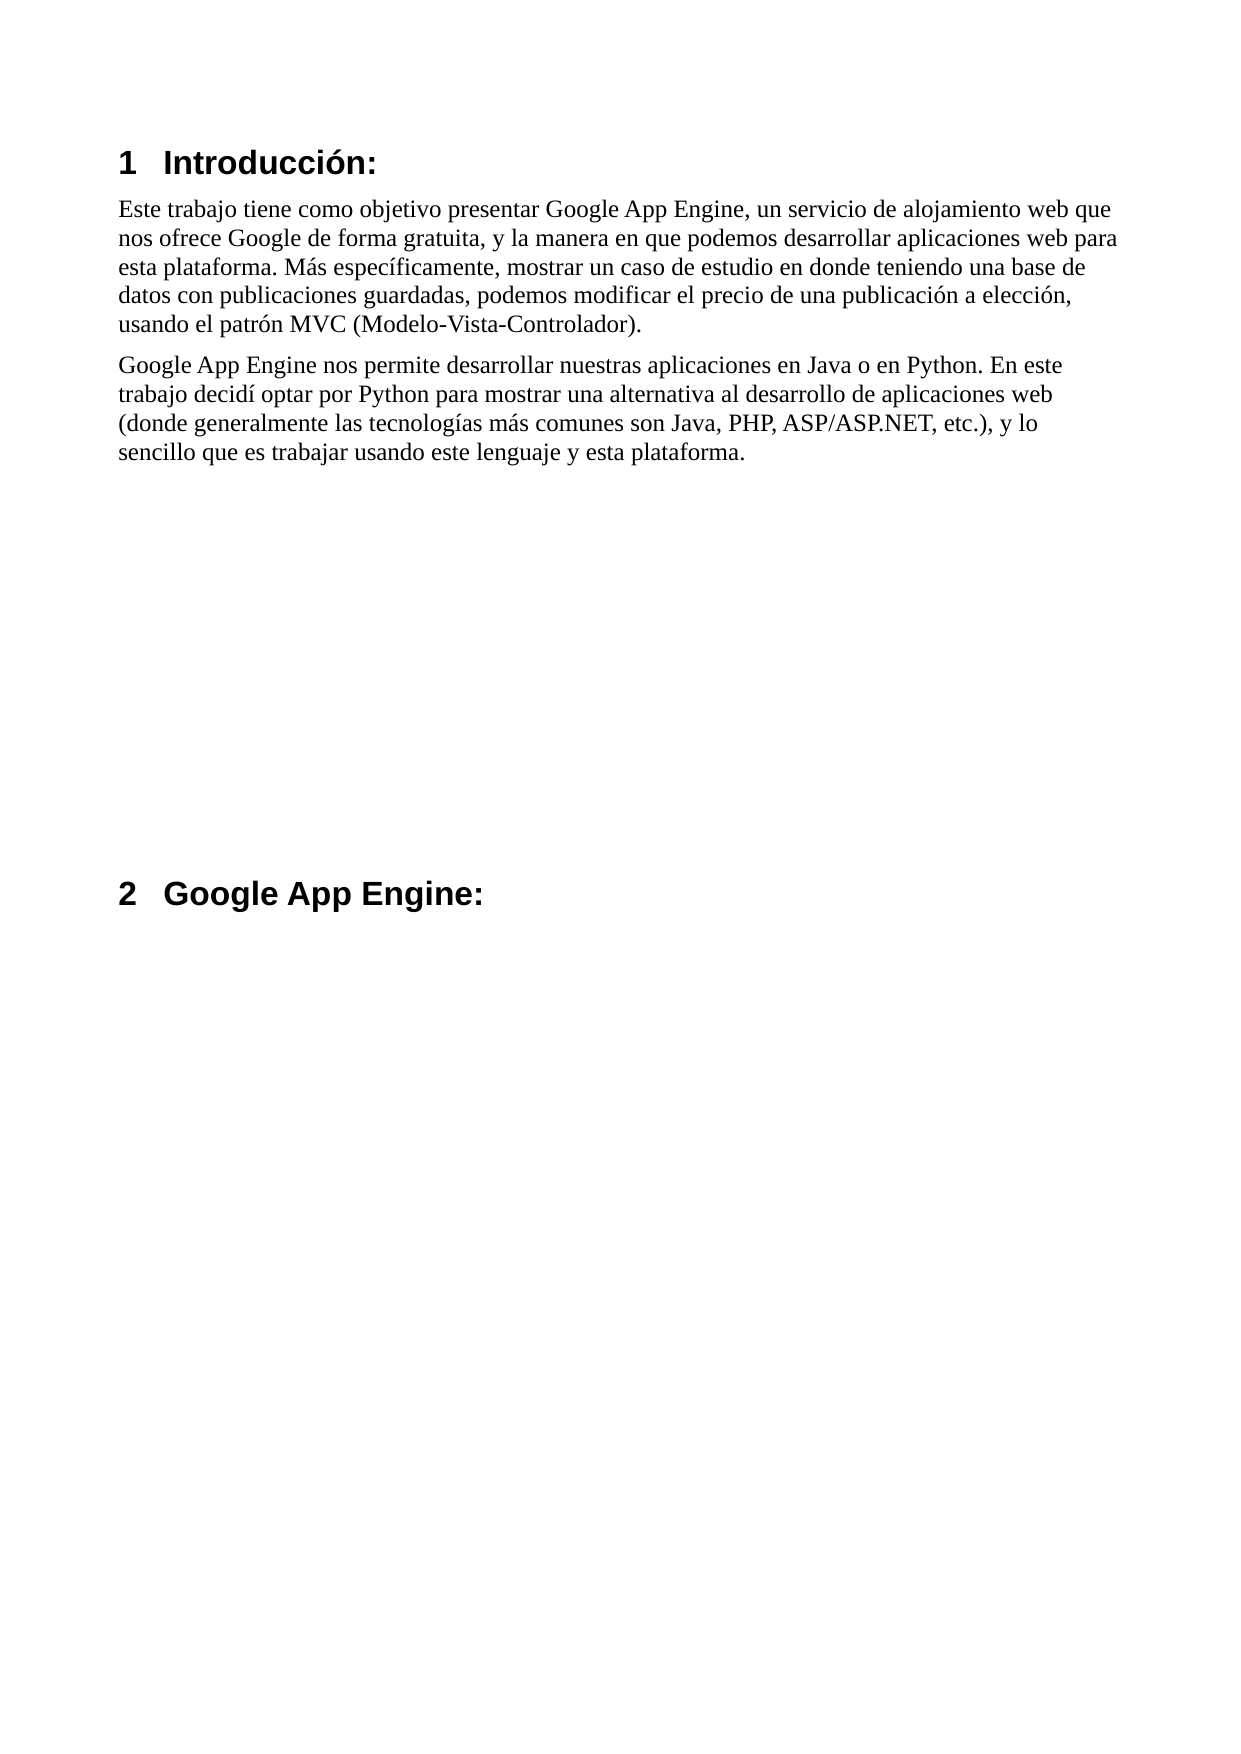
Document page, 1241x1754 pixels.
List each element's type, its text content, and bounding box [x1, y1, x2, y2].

text Google App Engine nos permite desarrollar nuestras aplicaciones en Java o en Python. En este trabajo decidí optar por Python para mostrar una alternativa al desarrollo de aplicaciones web (donde generalmente las tecnologías más comunes son Java, PHP, ASP/ASP.NET, etc.), y lo sencillo que es trabajar usando este lenguaje y esta plataforma. [118, 351, 1122, 466]
text Este trabajo tiene como objetivo presentar Google App Engine, un servicio de alojamiento web que nos ofrece Google de forma gratuita, y la manera en que podemos desarrollar aplicaciones web para esta plataforma. Más específicamente, mostrar un caso de estudio en donde teniendo una base de datos con publicaciones guardadas, podemos modificar el precio de una publicación a elección, usando el patrón MVC (Modelo-Vista-Controlador). [118, 194, 1122, 338]
subtitle Introducción: [118, 143, 1122, 182]
subtitle Google App Engine: [118, 874, 1122, 913]
